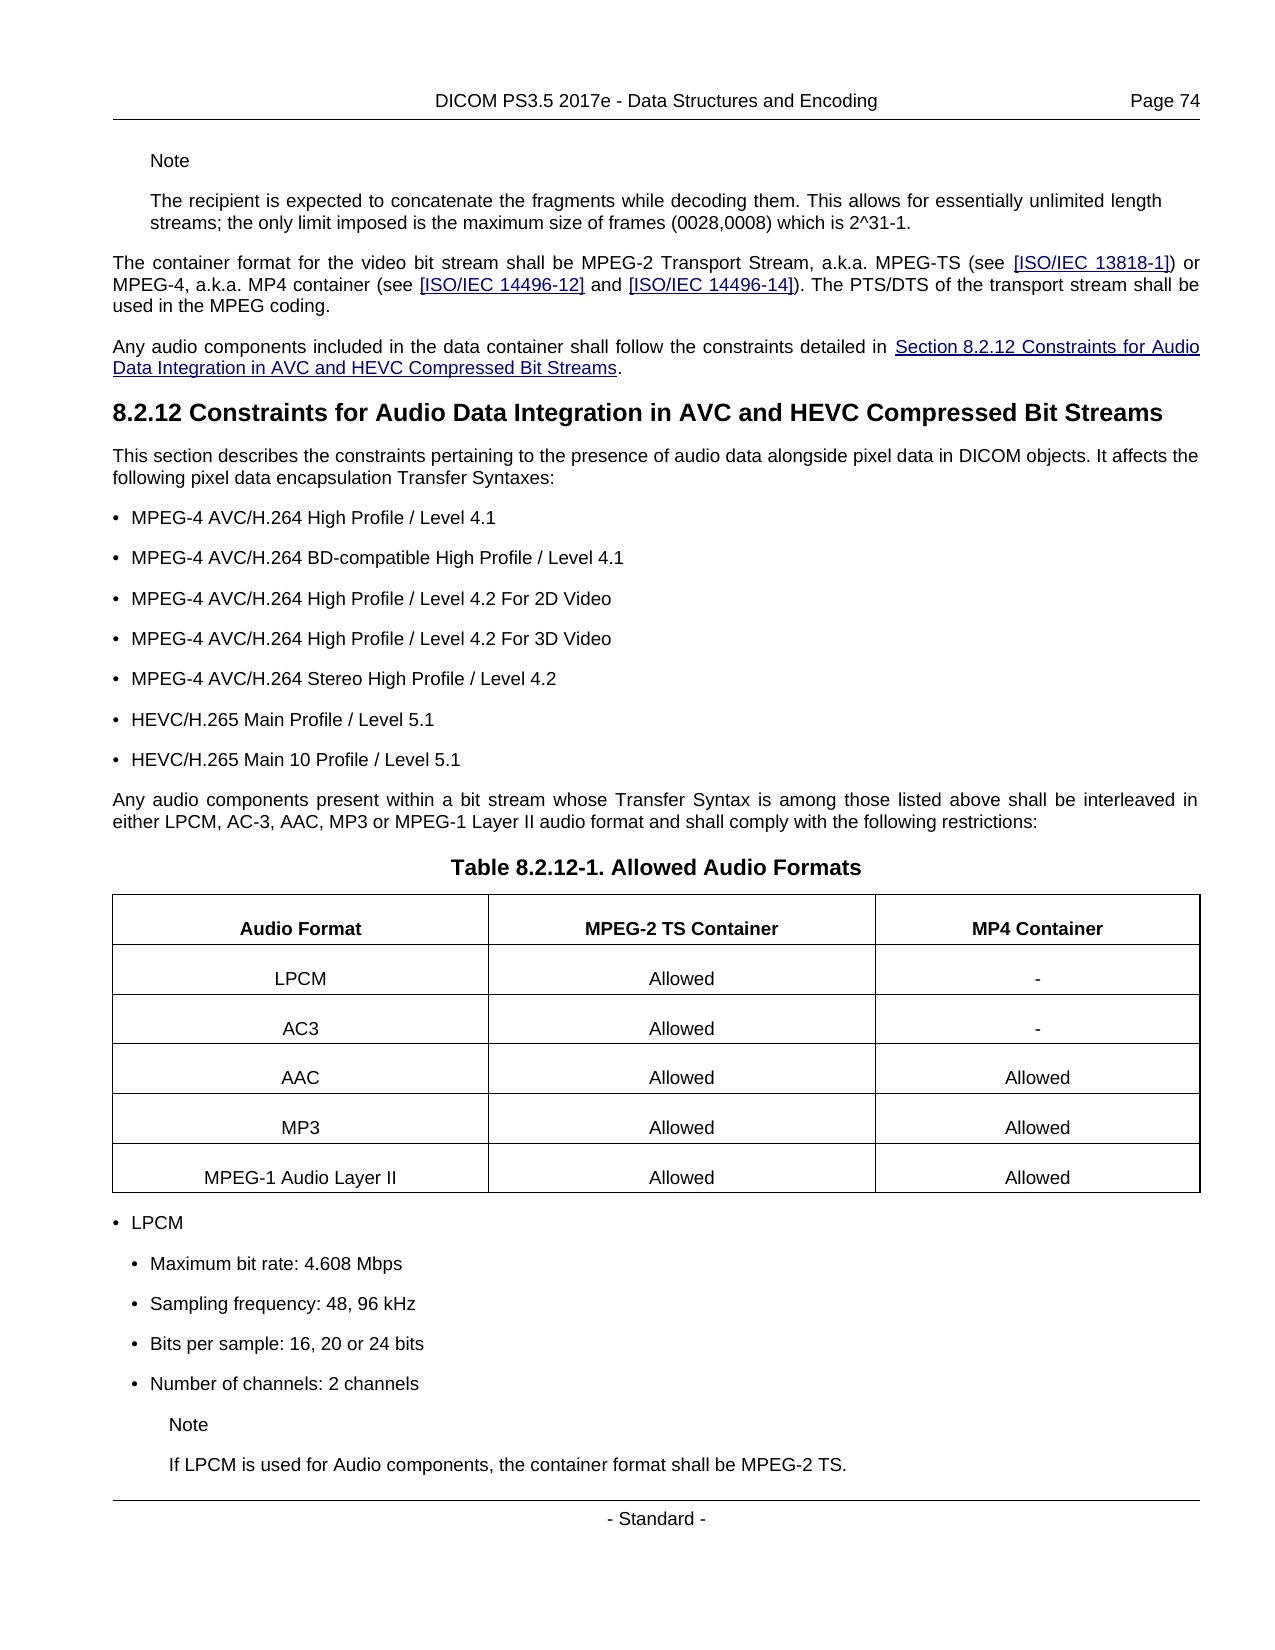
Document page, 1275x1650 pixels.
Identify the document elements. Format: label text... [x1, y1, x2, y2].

text The recipient is expected to concatenate the fragments while decoding them. This allows for essentially unlimited length streams; the only limit imposed is the maximum size of frames (0028,0008) which is 2^31-1. [150, 190, 1162, 233]
table_header MP4 Container [876, 895, 1199, 944]
table_cell LPCM [113, 945, 488, 993]
list HEVC/H.265 Main 10 Profile / Level 5.1 [112, 749, 1200, 770]
table_cell MP3 [113, 1094, 488, 1142]
table_cell - [876, 945, 1199, 993]
list Bits per sample: 16, 20 or 24 bits [131, 1333, 1200, 1354]
text Table 8.2.12-1. Allowed Audio Formats [112, 855, 1200, 881]
list MPEG-4 AVC/H.264 High Profile / Level 4.1 [112, 507, 1200, 528]
table_cell Allowed [489, 1044, 875, 1093]
list MPEG-4 AVC/H.264 High Profile / Level 4.2 For 3D Video [112, 628, 1200, 649]
text This section describes the constraints pertaining to the presence of audio data alongside pixel data in DICOM objects. It affects the following pixel data encapsulation Transfer Syntaxes: [112, 445, 1200, 488]
table_header MPEG-2 TS Container [489, 895, 875, 944]
list Maximum bit rate: 4.608 Mbps [131, 1252, 1200, 1274]
table_cell Allowed [489, 945, 875, 993]
table_cell Allowed [489, 1094, 875, 1142]
table_cell Allowed [876, 1094, 1199, 1142]
table_header Audio Format [113, 895, 488, 944]
list Note [150, 1413, 1162, 1435]
text Any audio components present within a bit stream whose Transfer Syntax is among those listed above shall be interleaved in either LPCM, AC-3, AAC, MP3 or MPEG-1 Layer II audio format and shall comply with the following restrictions: [112, 789, 1200, 832]
table_cell MPEG-1 Audio Layer II [113, 1144, 488, 1192]
list MPEG-4 AVC/H.264 Stereo High Profile / Level 4.2 [112, 668, 1200, 690]
table_cell AAC [113, 1044, 488, 1093]
list Number of channels: 2 channels [131, 1373, 1200, 1395]
text Any audio components included in the data container shall follow the constraints detailed in Section 8.2.12 Constraints for Audio Data Integration in AVC and HEVC Compressed Bit Streams. [112, 336, 1200, 379]
text Note [150, 150, 1162, 172]
text The container format for the video bit stream shall be MPEG-2 Transport Stream, a.k.a. MPEG-TS (see [ISO/IEC 13818-1]) or MPEG-4, a.k.a. MP4 container (see [ISO/IEC 14496-12] and [ISO/IEC 14496-14]). The PTS/DTS of the transport stream shall be used in the MPEG coding. [112, 252, 1200, 317]
table_cell - [876, 995, 1199, 1043]
table_cell Allowed [489, 1144, 875, 1192]
table_cell AC3 [113, 995, 488, 1043]
table_cell Allowed [876, 1044, 1199, 1093]
list LPCM [112, 1212, 1200, 1233]
table_cell Allowed [489, 995, 875, 1043]
list Sampling frequency: 48, 96 kHz [131, 1293, 1200, 1314]
list MPEG-4 AVC/H.264 BD-compatible High Profile / Level 4.1 [112, 547, 1200, 569]
list MPEG-4 AVC/H.264 High Profile / Level 4.2 For 2D Video [112, 587, 1200, 609]
list If LPCM is used for Audio components, the container format shall be MPEG-2 TS. [150, 1454, 1162, 1475]
table_cell Allowed [876, 1144, 1199, 1192]
text 8.2.12 Constraints for Audio Data Integration in AVC and HEVC Compressed Bit Streams [112, 397, 1200, 426]
list HEVC/H.265 Main Profile / Level 5.1 [112, 708, 1200, 730]
